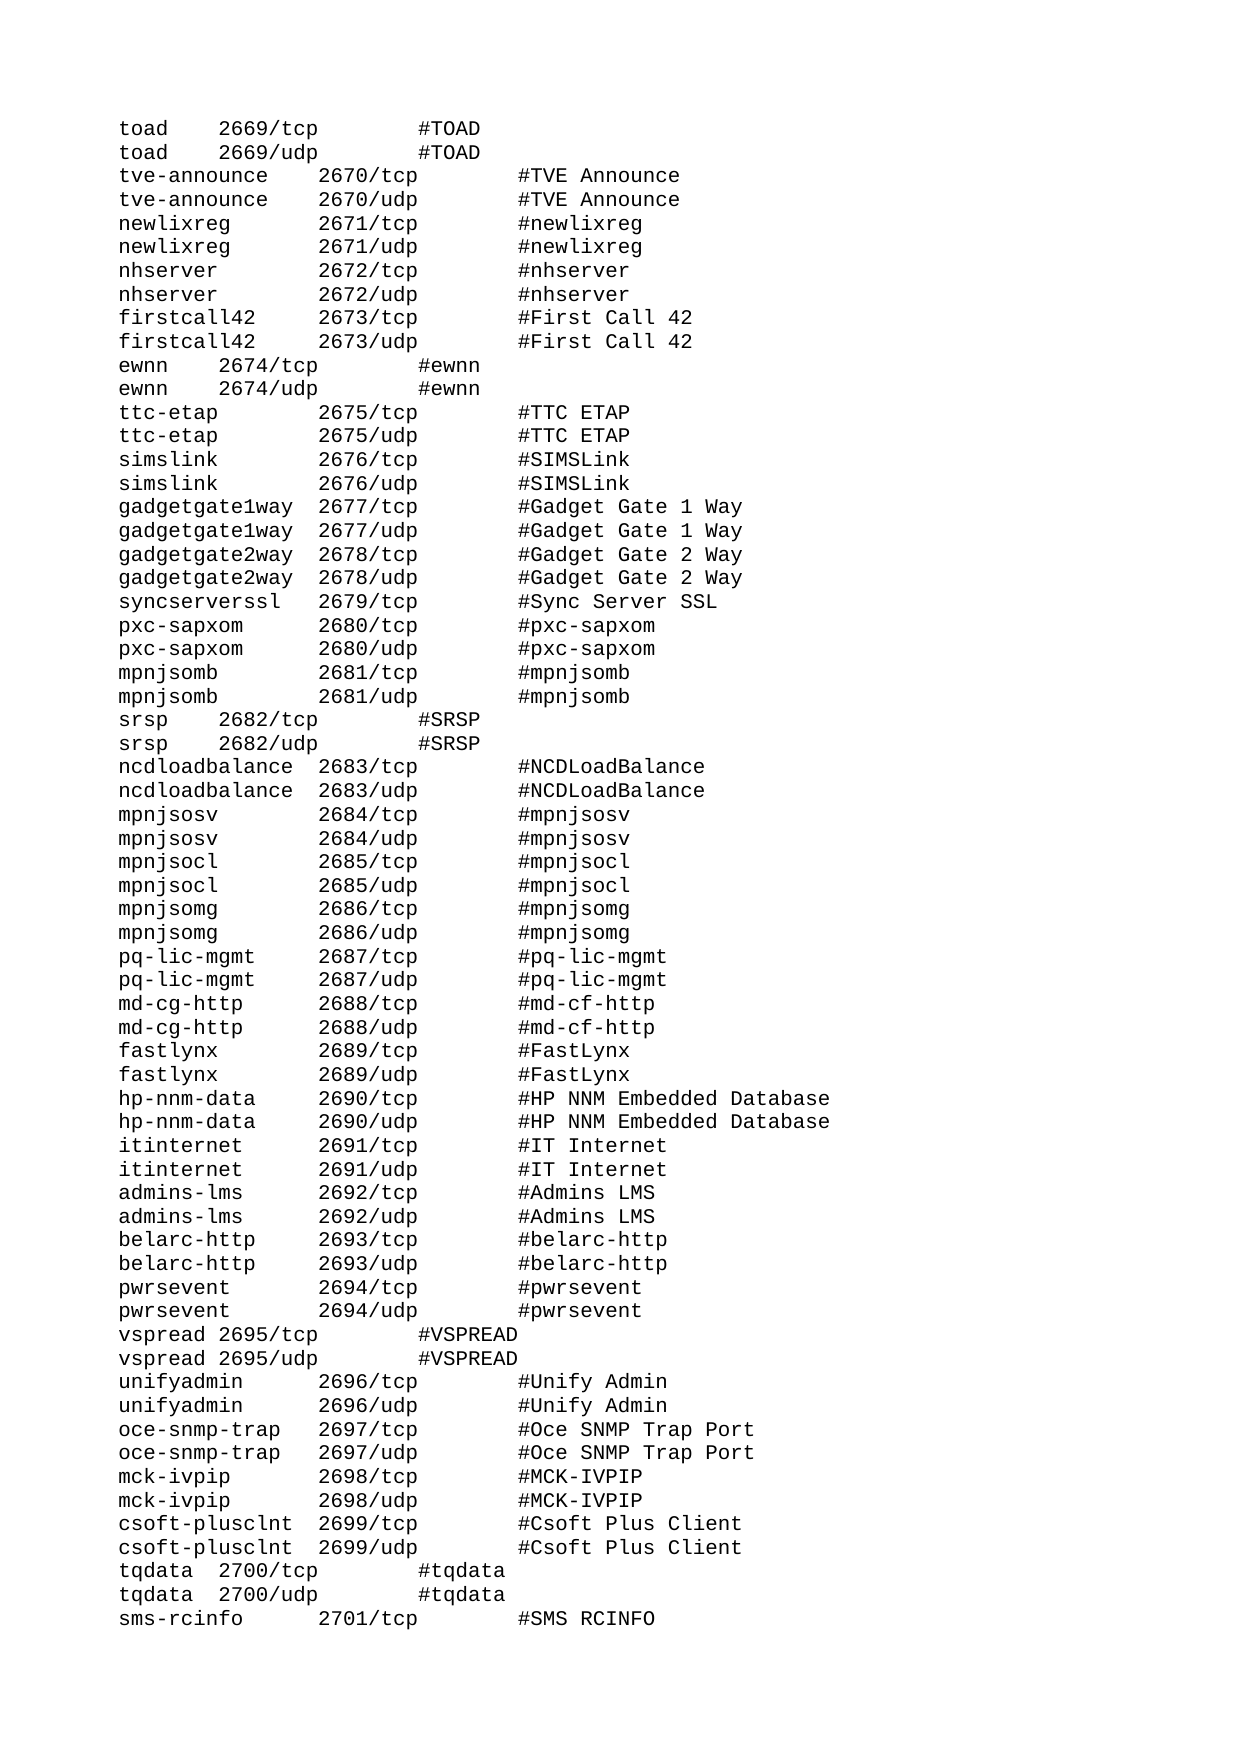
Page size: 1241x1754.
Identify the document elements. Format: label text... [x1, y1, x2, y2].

text mck-ivpip 2698/udp #MCK-IVPIP [118, 1489, 1122, 1513]
text ncdloadbalance 2683/tcp #NCDLoadBalance [118, 757, 1122, 780]
text gadgetgate2way 2678/udp #Gadget Gate 2 Way [118, 567, 1122, 591]
text pxc-sapxom 2680/udp #pxc-sapxom [118, 638, 1122, 662]
text syncserverssl 2679/tcp #Sync Server SSL [118, 591, 1122, 615]
text mpnjsomb 2681/tcp #mpnjsomb [118, 662, 1122, 686]
text ncdloadbalance 2683/udp #NCDLoadBalance [118, 780, 1122, 804]
text mpnjsocl 2685/tcp #mpnjsocl [118, 851, 1122, 875]
text vspread 2695/udp #VSPREAD [118, 1348, 1122, 1371]
text fastlynx 2689/udp #FastLynx [118, 1064, 1122, 1088]
text ewnn 2674/tcp #ewnn [118, 354, 1122, 378]
text fastlynx 2689/tcp #FastLynx [118, 1040, 1122, 1064]
text md-cg-http 2688/udp #md-cf-http [118, 1017, 1122, 1040]
text simslink 2676/tcp #SIMSLink [118, 449, 1122, 473]
text gadgetgate2way 2678/tcp #Gadget Gate 2 Way [118, 544, 1122, 567]
text tve-announce 2670/udp #TVE Announce [118, 189, 1122, 213]
text srsp 2682/udp #SRSP [118, 733, 1122, 757]
text mck-ivpip 2698/tcp #MCK-IVPIP [118, 1466, 1122, 1489]
text mpnjsomb 2681/udp #mpnjsomb [118, 686, 1122, 709]
text tqdata 2700/tcp #tqdata [118, 1561, 1122, 1584]
text gadgetgate1way 2677/tcp #Gadget Gate 1 Way [118, 496, 1122, 520]
text sms-rcinfo 2701/tcp #SMS RCINFO [118, 1608, 1122, 1631]
text pxc-sapxom 2680/tcp #pxc-sapxom [118, 615, 1122, 638]
text mpnjsocl 2685/udp #mpnjsocl [118, 875, 1122, 898]
text firstcall42 2673/tcp #First Call 42 [118, 307, 1122, 331]
text unifyadmin 2696/udp #Unify Admin [118, 1395, 1122, 1419]
text vspread 2695/tcp #VSPREAD [118, 1324, 1122, 1348]
text admins-lms 2692/tcp #Admins LMS [118, 1182, 1122, 1206]
text newlixreg 2671/udp #newlixreg [118, 236, 1122, 260]
text ttc-etap 2675/tcp #TTC ETAP [118, 402, 1122, 426]
text pwrsevent 2694/tcp #pwrsevent [118, 1277, 1122, 1300]
text mpnjsomg 2686/udp #mpnjsomg [118, 922, 1122, 946]
text belarc-http 2693/udp #belarc-http [118, 1253, 1122, 1277]
text pwrsevent 2694/udp #pwrsevent [118, 1300, 1122, 1324]
text pq-lic-mgmt 2687/tcp #pq-lic-mgmt [118, 946, 1122, 969]
text mpnjsosv 2684/tcp #mpnjsosv [118, 804, 1122, 827]
text csoft-plusclnt 2699/udp #Csoft Plus Client [118, 1537, 1122, 1561]
text firstcall42 2673/udp #First Call 42 [118, 331, 1122, 354]
text md-cg-http 2688/tcp #md-cf-http [118, 993, 1122, 1017]
text csoft-plusclnt 2699/tcp #Csoft Plus Client [118, 1513, 1122, 1537]
text hp-nnm-data 2690/tcp #HP NNM Embedded Database [118, 1088, 1122, 1111]
text toad 2669/tcp #TOAD [118, 118, 1122, 142]
text oce-snmp-trap 2697/tcp #Oce SNMP Trap Port [118, 1419, 1122, 1442]
text mpnjsomg 2686/tcp #mpnjsomg [118, 898, 1122, 922]
text ewnn 2674/udp #ewnn [118, 378, 1122, 402]
text newlixreg 2671/tcp #newlixreg [118, 213, 1122, 236]
text belarc-http 2693/tcp #belarc-http [118, 1229, 1122, 1253]
text simslink 2676/udp #SIMSLink [118, 473, 1122, 496]
text oce-snmp-trap 2697/udp #Oce SNMP Trap Port [118, 1442, 1122, 1466]
text nhserver 2672/udp #nhserver [118, 284, 1122, 307]
text unifyadmin 2696/tcp #Unify Admin [118, 1371, 1122, 1395]
text itinternet 2691/udp #IT Internet [118, 1158, 1122, 1182]
text mpnjsosv 2684/udp #mpnjsosv [118, 827, 1122, 851]
text admins-lms 2692/udp #Admins LMS [118, 1206, 1122, 1229]
text hp-nnm-data 2690/udp #HP NNM Embedded Database [118, 1111, 1122, 1135]
text srsp 2682/tcp #SRSP [118, 709, 1122, 733]
text toad 2669/udp #TOAD [118, 142, 1122, 165]
text tve-announce 2670/tcp #TVE Announce [118, 165, 1122, 189]
text itinternet 2691/tcp #IT Internet [118, 1135, 1122, 1158]
text gadgetgate1way 2677/udp #Gadget Gate 1 Way [118, 520, 1122, 544]
text ttc-etap 2675/udp #TTC ETAP [118, 426, 1122, 449]
text nhserver 2672/tcp #nhserver [118, 260, 1122, 284]
text pq-lic-mgmt 2687/udp #pq-lic-mgmt [118, 969, 1122, 993]
text tqdata 2700/udp #tqdata [118, 1584, 1122, 1608]
